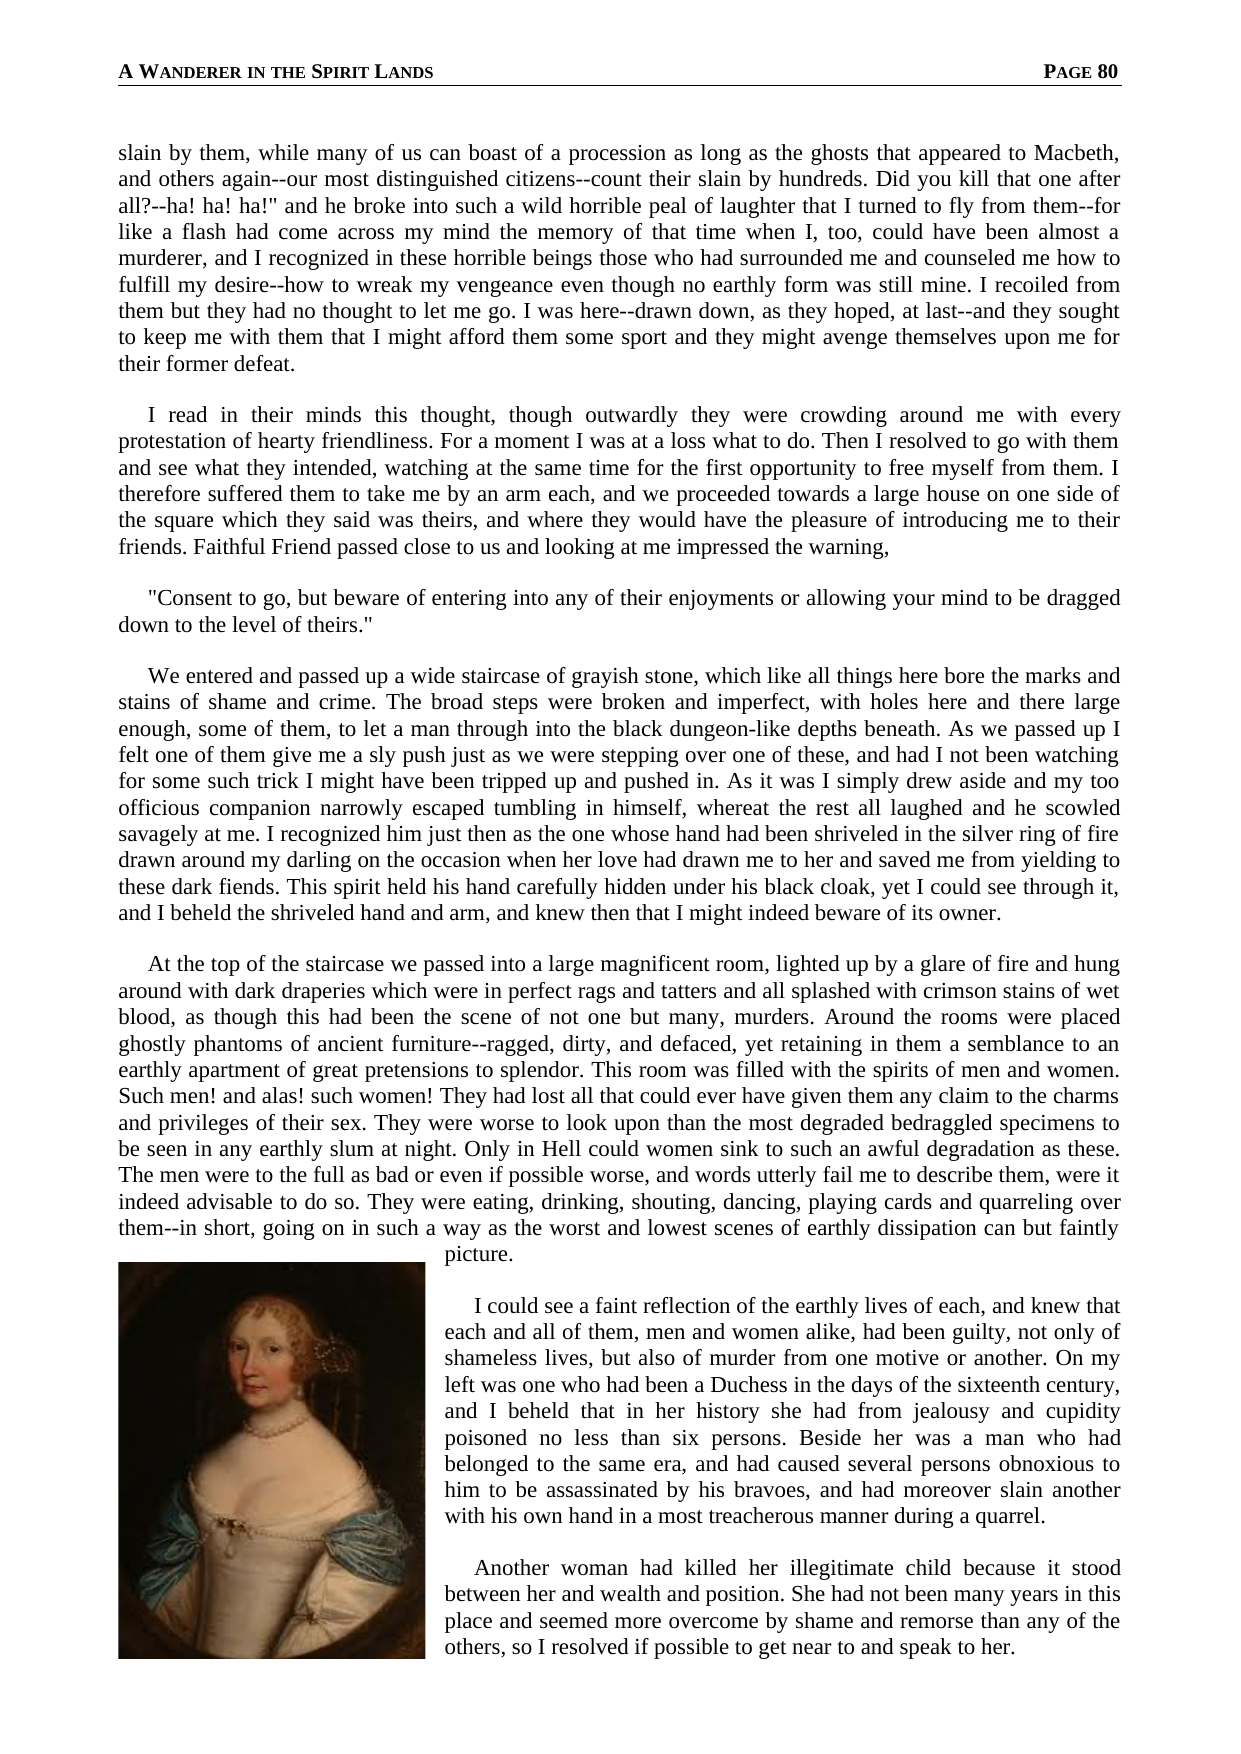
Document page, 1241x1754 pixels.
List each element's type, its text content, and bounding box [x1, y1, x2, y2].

text I read in their minds this thought, though outwardly they were crowding around me with every protestation of hearty friendliness. For a moment I was at a loss what to do. Then I resolved to go with them and see what they intended, watching at the same time for the first opportunity to free myself from them. I therefore suffered them to take me by an arm each, and we proceeded towards a large house on one side of the square which they said was theirs, and where they would have the pleasure of introducing me to their friends. Faithful Friend passed close to us and looking at me impressed the warning, [118, 401, 1122, 559]
text Another woman had killed her illegitimate child because it stood between her and wealth and position. She had not been many years in this place and seemed more overcome by shame and remorse than any of the others, so I resolved if possible to get near to and speak to her. [426, 1554, 1122, 1659]
text I could see a faint reflection of the earthly lives of each, and knew that each and all of them, men and women alike, had been guilty, not only of shameless lives, but also of murder from one motive or another. On my left was one who had been a Duchess in the days of the sixteenth century, and I beheld that in her history she had from jealousy and cupidity poisoned no less than six persons. Beside her was a man who had belonged to the same era, and had caused several persons obnoxious to him to be assassinated by his bravoes, and had moreover slain another with his own hand in a most treacherous manner during a quarrel. [426, 1292, 1122, 1529]
text slain by them, while many of us can boast of a procession as long as the ghosts that appeared to Macbeth, and others again--our most distinguished citizens--count their slain by hundreds. Did you kill that one after all?--ha! ha! ha!" and he broke into such a wild horrible peal of laughter that I turned to fly from them--for like a flash had come across my mind the memory of that time when I, too, could have been almost a murderer, and I recognized in these horrible beings those who had surrounded me and counseled me how to fulfill my desire--how to wreak my vengeance even though no earthly form was still mine. I recoiled from them but they had no thought to let me go. I was here--drawn down, as they hoped, at last--and they sought to keep me with them that I might afford them some sport and they might avenge themselves upon me for their former defeat. [118, 139, 1122, 376]
text "Consent to go, but beware of entering into any of their enjoyments or allowing your mind to be dragged down to the level of theirs." [118, 584, 1122, 637]
picture [118, 1262, 426, 1659]
text We entered and passed up a wide staircase of grayish stone, which like all things here bore the marks and stains of shame and crime. The broad steps were broken and imperfect, with holes here and there large enough, some of them, to let a man through into the black dungeon-like depths beneath. As we passed up I felt one of them give me a sly push just as we were stepping over one of these, and had I not been watching for some such trick I might have been tripped up and pushed in. As it was I simply drew aside and my too officious companion narrowly escaped tumbling in himself, whereat the rest all laughed and he scowled savagely at me. I recognized him just then as the one whose hand had been shriveled in the silver ring of fire drawn around my darling on the occasion when her love had drawn me to her and saved me from yielding to these dark fiends. This spirit held his hand carefully hidden under his black cloak, yet I could see through it, and I beheld the shriveled hand and arm, and knew then that I might indeed beware of its owner. [118, 662, 1122, 926]
text At the top of the staircase we passed into a large magnificent room, lighted up by a glare of fire and hung around with dark draperies which were in perfect rags and tatters and all splashed with crimson stains of wet blood, as though this had been the scene of not one but many, murders. Around the rooms were placed ghostly phantoms of ancient furniture--ragged, dirty, and defaced, yet retaining in them a semblance to an earthly apartment of great pretensions to splendor. This room was filled with the spirits of men and women. Such men! and alas! such women! They had lost all that could ever have given them any claim to the charms and privileges of their sex. They were worse to look upon than the most degraded bedraggled specimens to be seen in any earthly slum at night. Only in Hell could women sink to such an awful degradation as these. The men were to the full as bad or even if possible worse, and words utterly fail me to describe them, were it indeed advisable to do so. They were eating, drinking, shouting, dancing, playing cards and quarreling over them--in short, going on in such a way as the worst and lowest scenes of earthly dissipation can but faintly picture. [118, 951, 1122, 1267]
